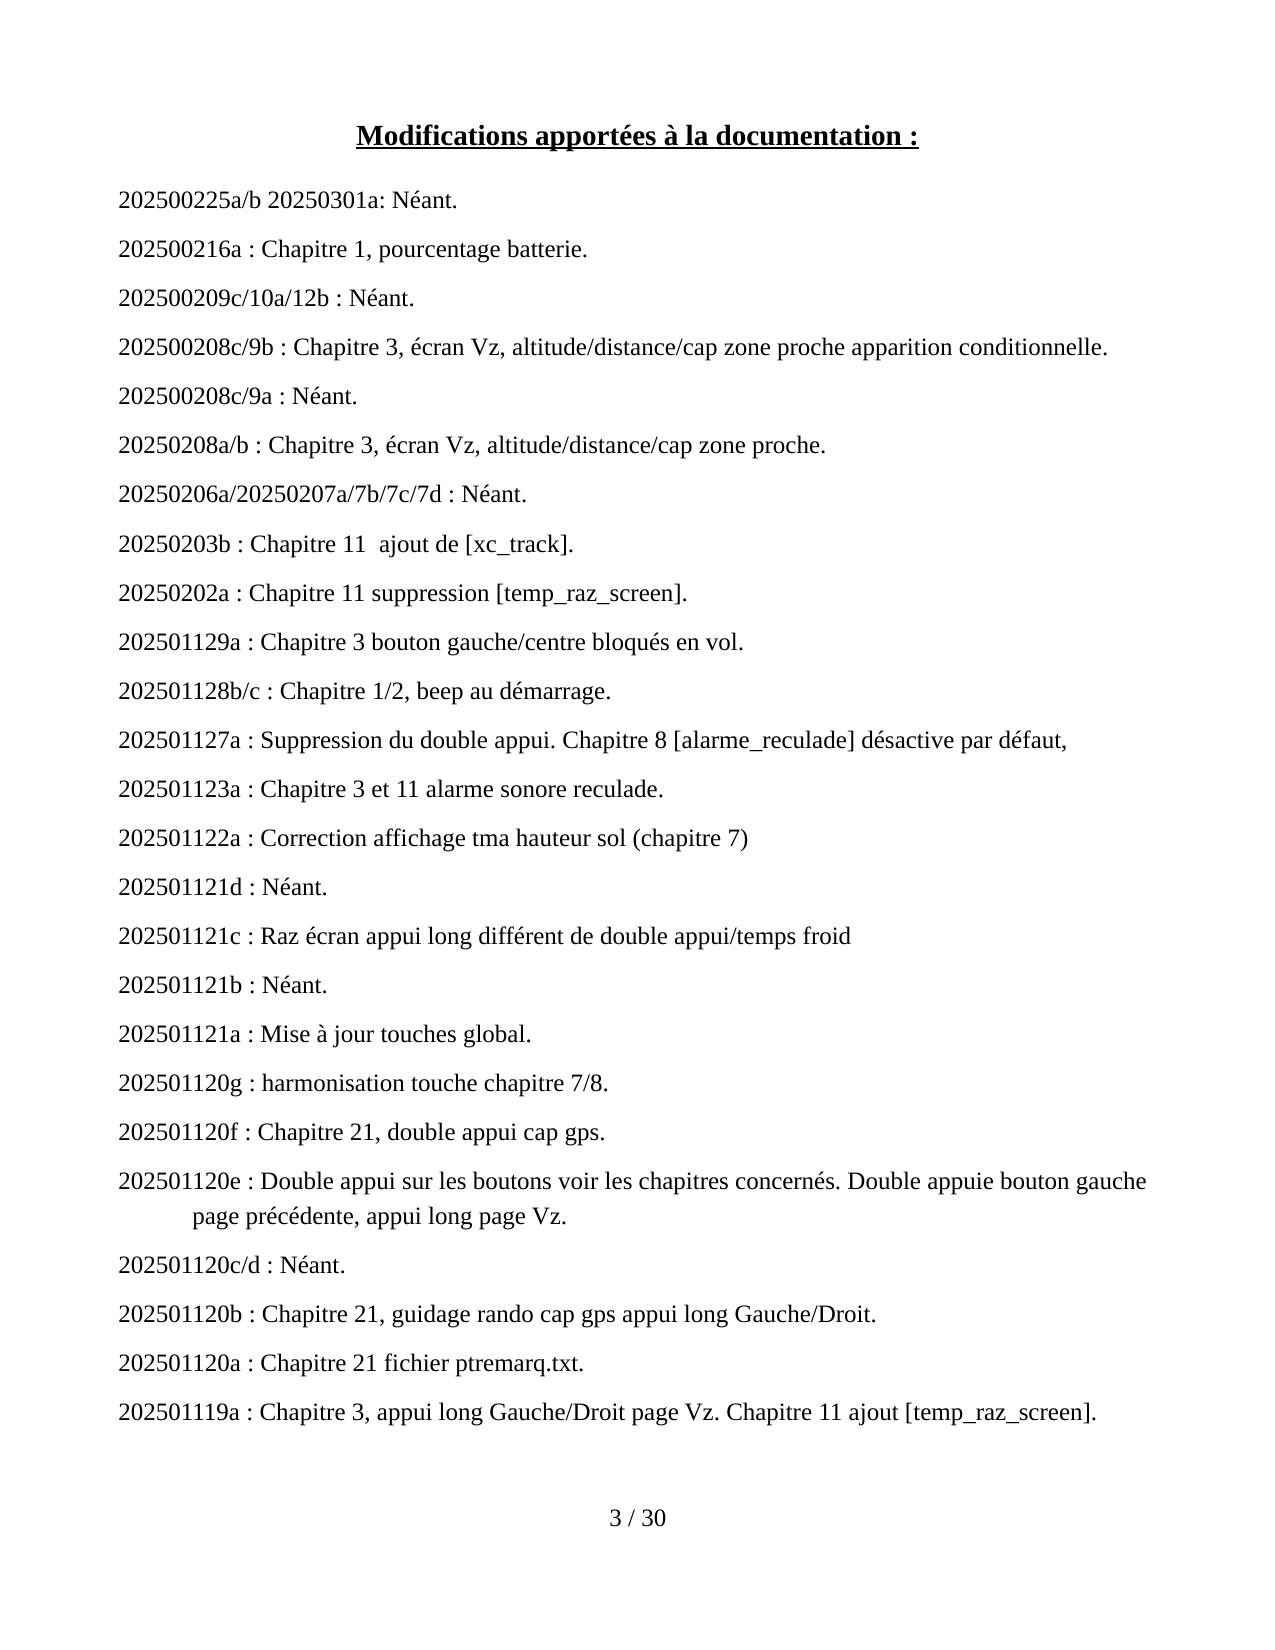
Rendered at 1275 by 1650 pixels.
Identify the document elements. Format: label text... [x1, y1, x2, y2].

text Modifications apportées à la documentation : [118, 118, 1157, 152]
text 20250208a/b : Chapitre 3, écran Vz, altitude/distance/cap zone proche. [118, 431, 1157, 459]
text 20250203b : Chapitre 11 ajout de [xc_track]. [118, 529, 1157, 557]
text 202501122a : Correction affichage tma hauteur sol (chapitre 7) [118, 823, 1157, 852]
text 202501121c : Raz écran appui long différent de double appui/temps froid [118, 921, 1157, 950]
text 202501128b/c : Chapitre 1/2, beep au démarrage. [118, 676, 1157, 704]
text 20250206a/20250207a/7b/7c/7d : Néant. [118, 479, 1157, 508]
text 202501121b : Néant. [118, 970, 1157, 999]
text 202501120g : harmonisation touche chapitre 7/8. [118, 1068, 1157, 1097]
text 202501119a : Chapitre 3, appui long Gauche/Droit page Vz. Chapitre 11 ajout [temp_raz_screen]. [118, 1397, 1157, 1426]
text 20250202a : Chapitre 11 suppression [temp_raz_screen]. [118, 578, 1157, 606]
text 202500216a : Chapitre 1, pourcentage batterie. [118, 234, 1157, 263]
text 202501120c/d : Néant. [118, 1250, 1157, 1279]
text 202501120b : Chapitre 21, guidage rando cap gps appui long Gauche/Droit. [118, 1299, 1157, 1328]
text 202501127a : Suppression du double appui. Chapitre 8 [alarme_reculade] désactive par défaut, [118, 725, 1157, 754]
text 202501120f : Chapitre 21, double appui cap gps. [118, 1117, 1157, 1146]
text 202501123a : Chapitre 3 et 11 alarme sonore reculade. [118, 774, 1157, 803]
text 202501121a : Mise à jour touches global. [118, 1019, 1157, 1048]
text 202501120a : Chapitre 21 fichier ptremarq.txt. [118, 1348, 1157, 1377]
text 202501129a : Chapitre 3 bouton gauche/centre bloqués en vol. [118, 627, 1157, 656]
text 202501120e : Double appui sur les boutons voir les chapitres concernés. Double appuie bouton gauche page précédente, appui long page Vz. [118, 1166, 1157, 1230]
text 202501121d : Néant. [118, 872, 1157, 901]
text 202500208c/9a : Néant. [118, 381, 1157, 410]
text 202500208c/9b : Chapitre 3, écran Vz, altitude/distance/cap zone proche apparition conditionnelle. [118, 332, 1157, 361]
text 202500225a/b 20250301a: Néant. [118, 185, 1157, 214]
text 202500209c/10a/12b : Néant. [118, 283, 1157, 312]
